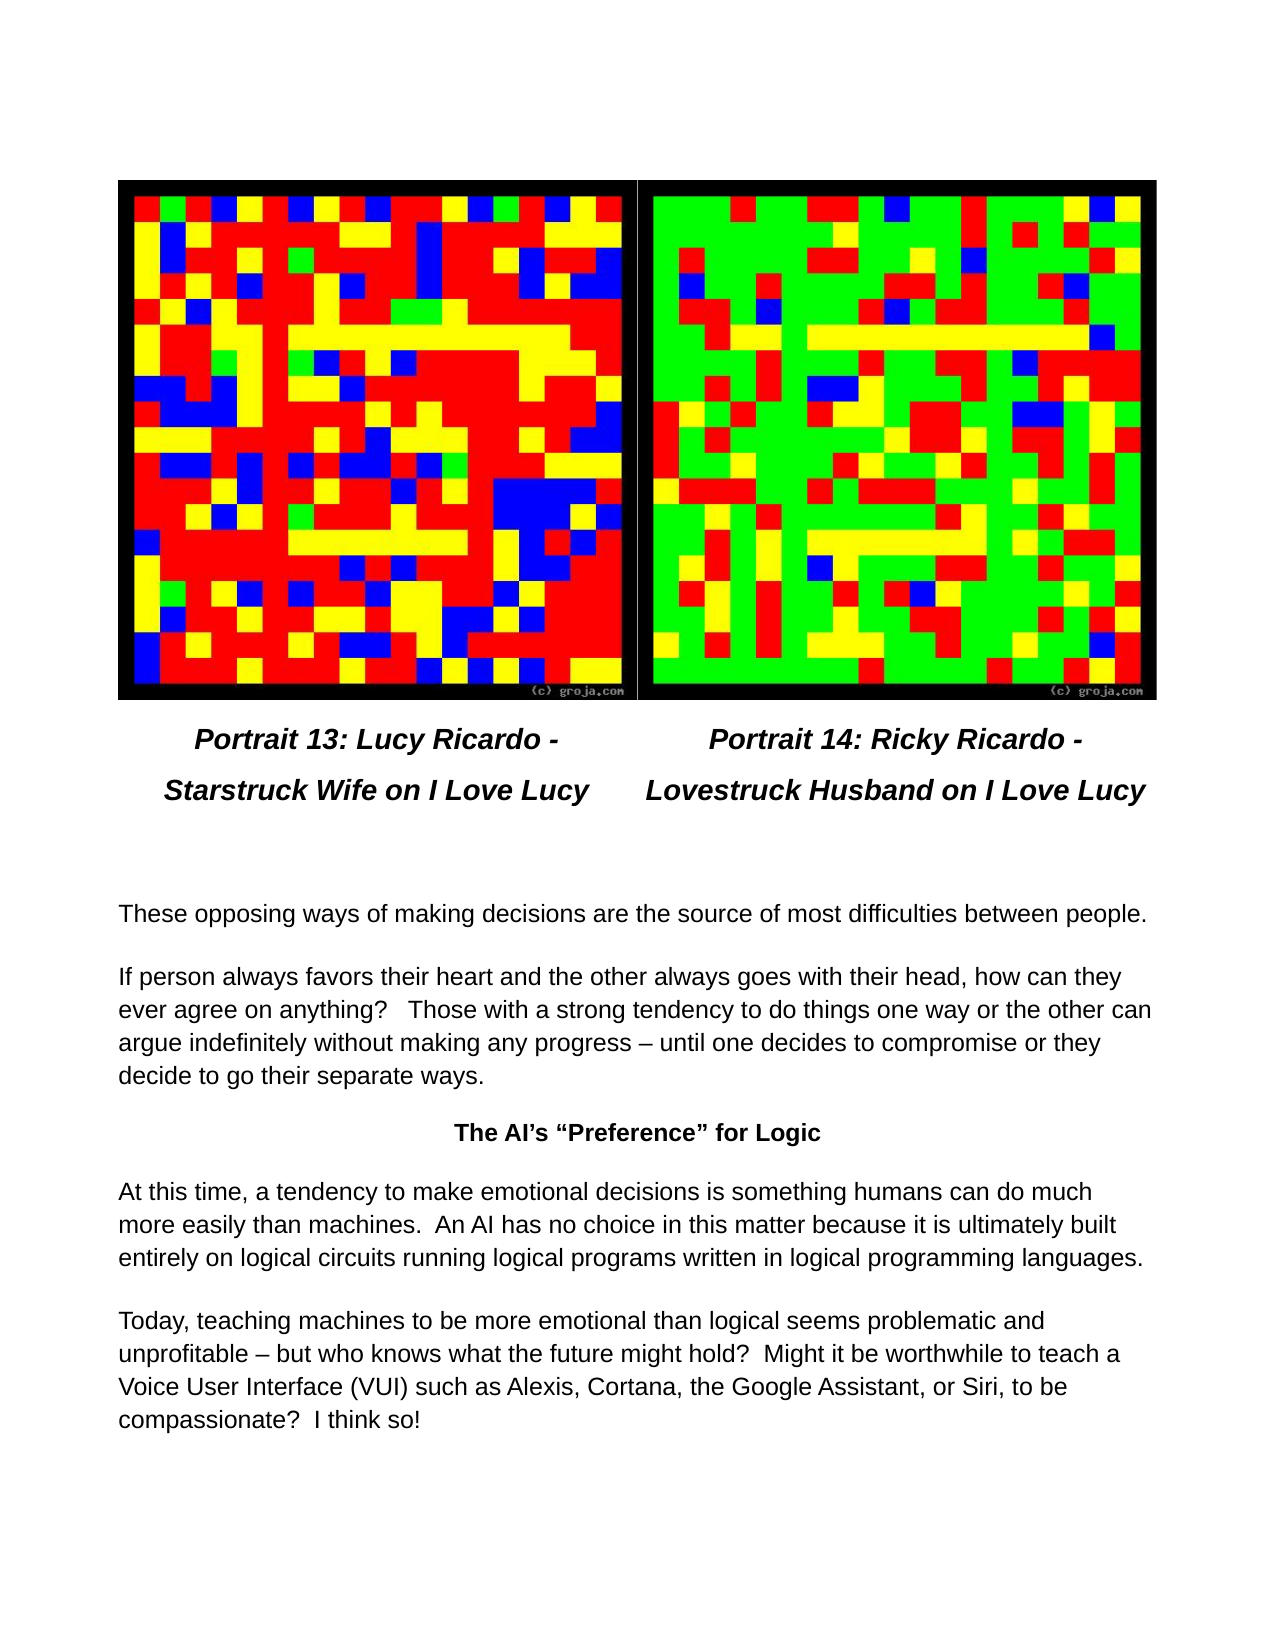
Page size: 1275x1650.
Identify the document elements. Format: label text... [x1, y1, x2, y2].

text If person always favors their heart and the other always goes with their head, how can they ever agree on anything? Those with a strong tendency to do things one way or the other can argue indefinitely without making any progress – until one decides to compromise or they decide to go their separate ways. [118, 962, 1157, 1090]
table_header [638, 118, 1157, 180]
text At this time, a tendency to make emotional decisions is something humans can do much more easily than machines. An AI has no choice in this matter because it is ultimately built entirely on logical circuits running logical programs written in logical programming languages. [118, 1177, 1157, 1272]
table_header [638, 700, 1157, 806]
table_header [118, 118, 637, 180]
picture [118, 180, 1157, 700]
text These opposing ways of making decisions are the source of most difficulties between people. [118, 899, 1157, 928]
subtitle The AI’s “Preference” for Logic [118, 1118, 1157, 1147]
text Today, teaching machines to be more emotional than logical seems problematic and unprofitable – but who knows what the future might hold? Might it be worthwhile to teach a Voice User Interface (VUI) such as Alexis, Cortana, the Google Assistant, or Siri, to be compassionate? I think so! [118, 1306, 1157, 1434]
table_header [118, 700, 637, 806]
